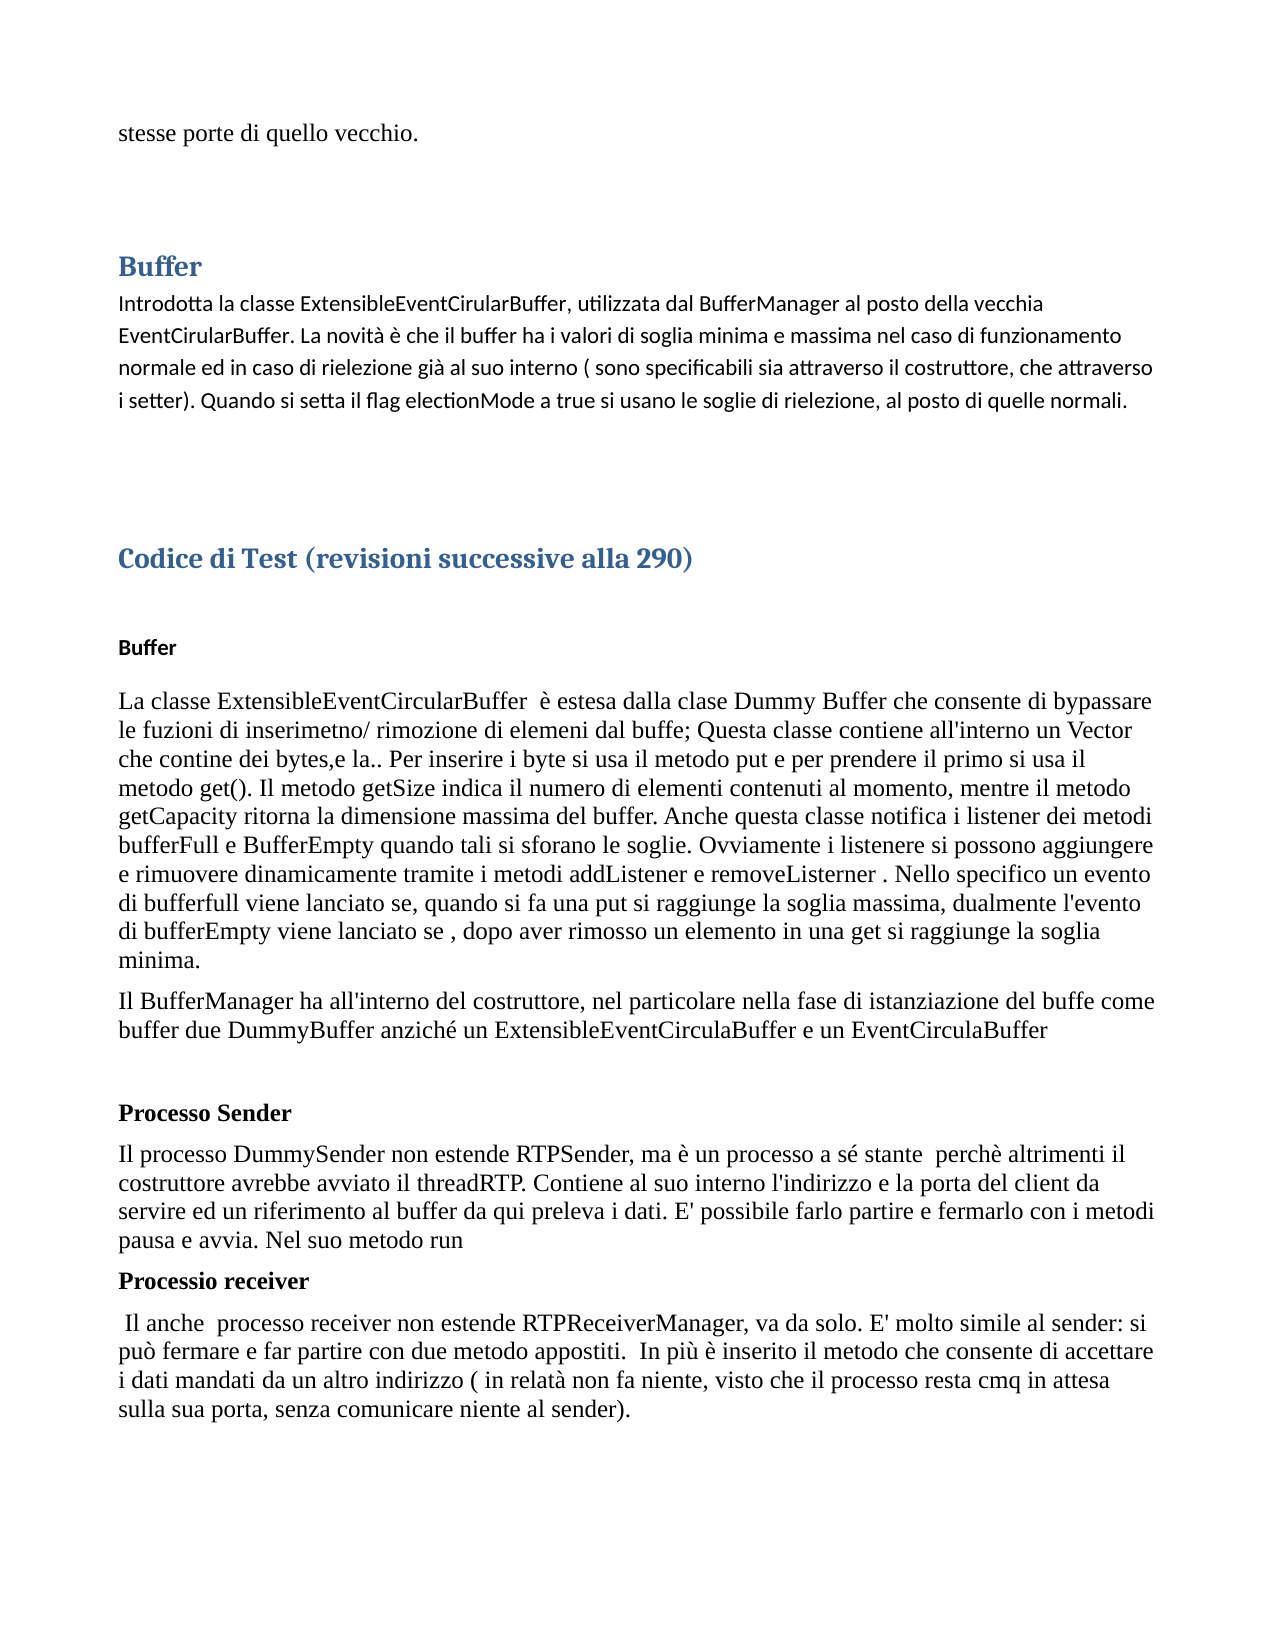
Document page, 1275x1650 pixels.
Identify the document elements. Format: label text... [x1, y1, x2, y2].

text stesse porte di quello vecchio. [118, 118, 1157, 147]
text Processio receiver [118, 1266, 1157, 1295]
text Buffer [118, 633, 1157, 661]
subtitle Buffer [118, 251, 1157, 284]
text Il BufferManager ha all'interno del costruttore, nel particolare nella fase di istanziazione del buffe come buffer due DummyBuffer anziché un ExtensibleEventCirculaBuffer e un EventCirculaBuffer [118, 986, 1157, 1044]
subtitle Codice di Test (revisioni successive alla 290) [118, 542, 1157, 575]
text Introdotta la classe ExtensibleEventCirularBuffer, utilizzata dal BufferManager al posto della vecchia EventCirularBuffer. La novità è che il buffer ha i valori di soglia minima e massima nel caso di funzionamento normale ed in caso di rielezione già al suo interno ( sono specificabili sia attraverso il costruttore, che attraverso i setter). Quando si setta il flag electionMode a true si usano le soglie di rielezione, al posto di quelle normali. [118, 289, 1157, 414]
text La classe ExtensibleEventCircularBuffer è estesa dalla clase Dummy Buffer che consente di bypassare le fuzioni di inserimetno/ rimozione di elemeni dal buffe; Questa classe contiene all'interno un Vector che contine dei bytes,e la.. Per inserire i byte si usa il metodo put e per prendere il primo si usa il metodo get(). Il metodo getSize indica il numero di elementi contenuti al momento, mentre il metodo getCapacity ritorna la dimensione massima del buffer. Anche questa classe notifica i listener dei metodi bufferFull e BufferEmpty quando tali si sforano le soglie. Ovviamente i listenere si possono aggiungere e rimuovere dinamicamente tramite i metodi addListener e removeListerner . Nello specifico un evento di bufferfull viene lanciato se, quando si fa una put si raggiunge la soglia massima, dualmente l'evento di bufferEmpty viene lanciato se , dopo aver rimosso un elemento in una get si raggiunge la soglia minima. [118, 686, 1157, 974]
text Processo Sender [118, 1098, 1157, 1126]
text Il processo DummySender non estende RTPSender, ma è un processo a sé stante perchè altrimenti il costruttore avrebbe avviato il threadRTP. Contiene al suo interno l'indirizzo e la porta del client da servire ed un riferimento al buffer da qui preleva i dati. E' possibile farlo partire e fermarlo con i metodi pausa e avvia. Nel suo metodo run [118, 1139, 1157, 1254]
text Il anche processo receiver non estende RTPReceiverManager, va da solo. E' molto simile al sender: si può fermare e far partire con due metodo appostiti. In più è inserito il metodo che consente di accettare i dati mandati da un altro indirizzo ( in relatà non fa niente, visto che il processo resta cmq in attesa sulla sua porta, senza comunicare niente al sender). [118, 1308, 1157, 1423]
